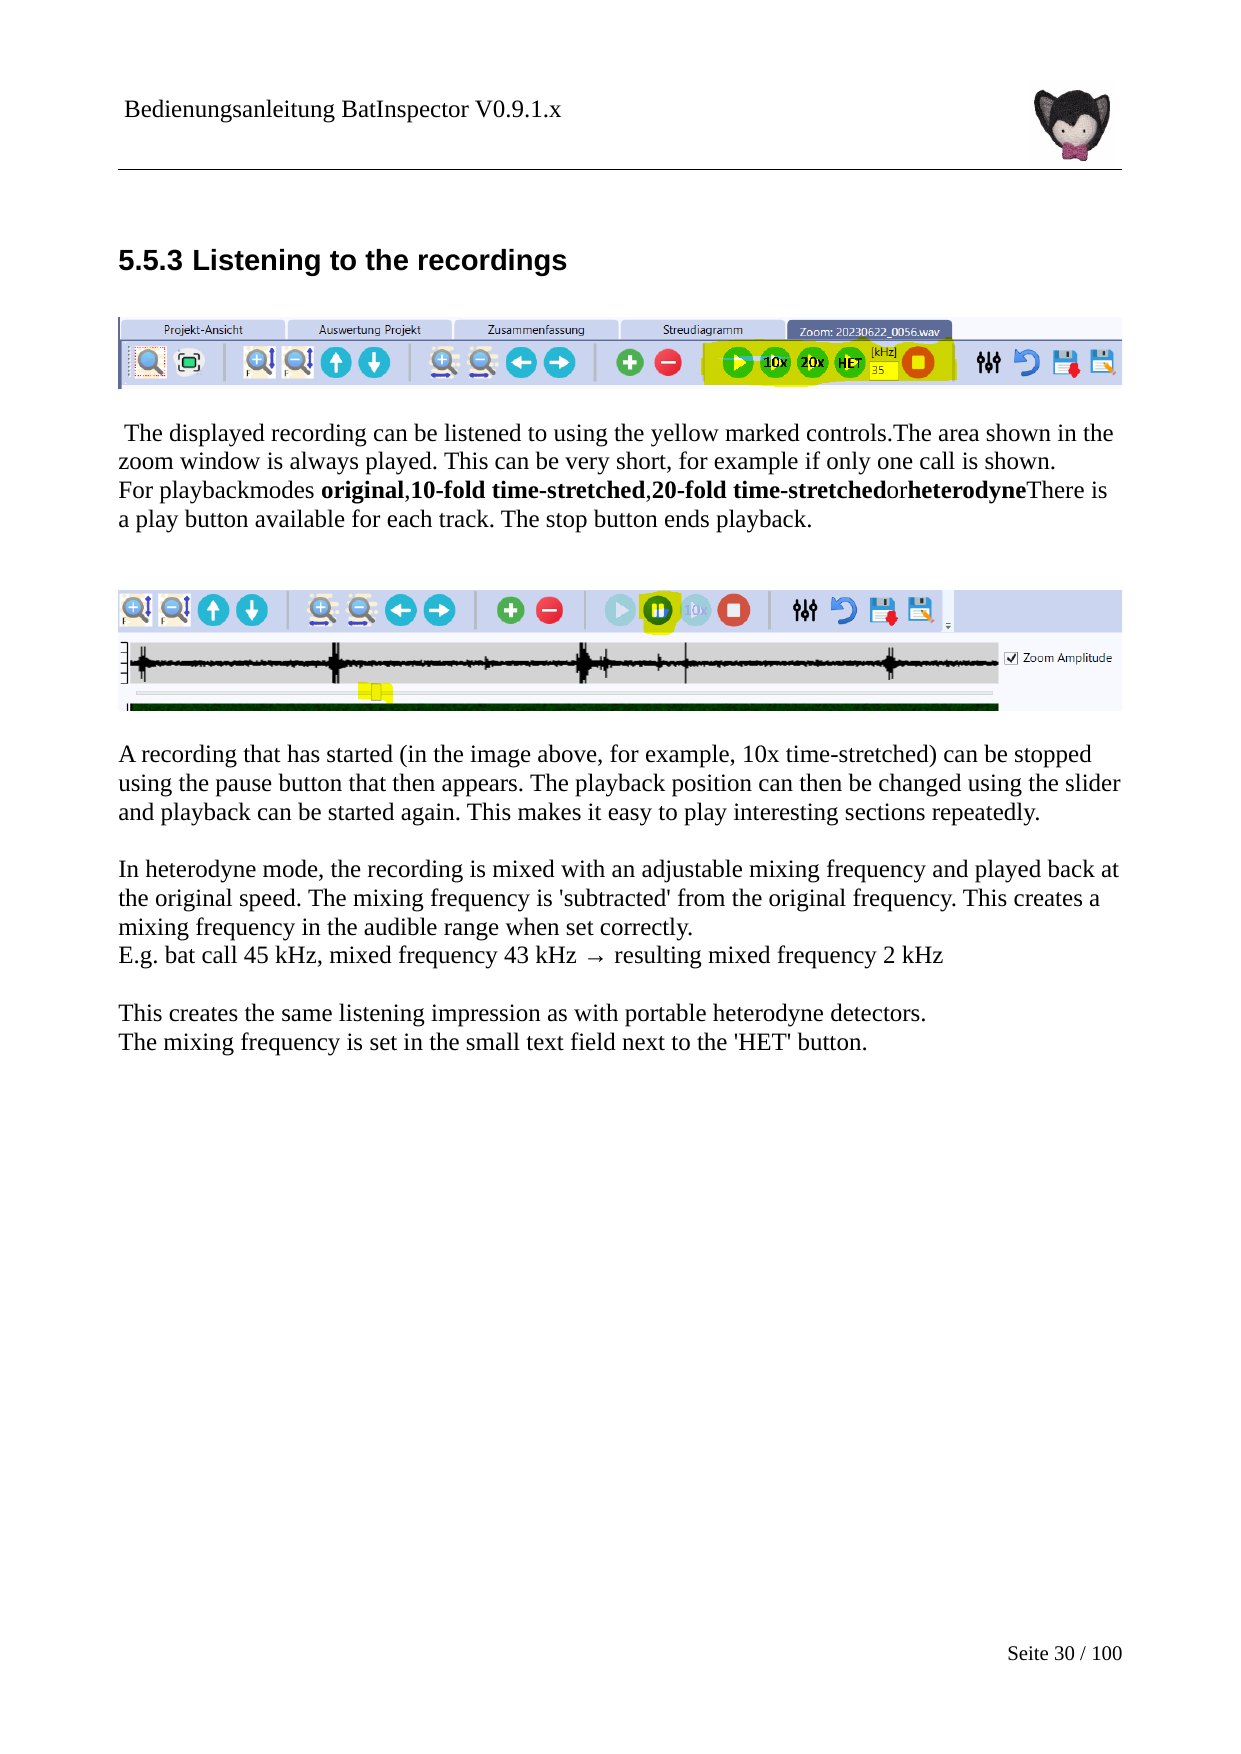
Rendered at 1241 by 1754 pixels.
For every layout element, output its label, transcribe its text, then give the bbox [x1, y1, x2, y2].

text For playbackmodes original,10-fold time-stretched,20-fold time-stretchedorheterodyneThere is a play button available for each track. The stop button ends playback. [118, 475, 1122, 533]
picture [118, 590, 1123, 711]
text The mixing frequency is set in the small text field next to the 'HET' button. [118, 1027, 1122, 1056]
text A recording that has started (in the image above, for example, 10x time-stretched) can be stopped using the pause button that then appears. The playback position can then be changed using the slider and playback can be started again. This makes it easy to play interesting sections repeatedly. [118, 739, 1122, 826]
text The displayed recording can be listened to using the yellow marked controls.The area shown in the zoom window is always played. This can be very short, for example if only one call is shown. [118, 418, 1122, 475]
text E.g. bat call 45 kHz, mixed frequency 43 kHz → resulting mixed frequency 2 kHz [118, 941, 1122, 969]
picture [118, 317, 1123, 389]
picture [1030, 80, 1119, 169]
text In heterodyne mode, the recording is mixed with an adjustable mixing frequency and played back at the original speed. The mixing frequency is 'subtracted' from the original frequency. This creates a mixing frequency in the audible range when set correctly. [118, 854, 1122, 941]
text This creates the same listening impression as with portable heterodyne detectors. [118, 998, 1122, 1027]
subtitle Listening to the recordings [118, 243, 1122, 276]
